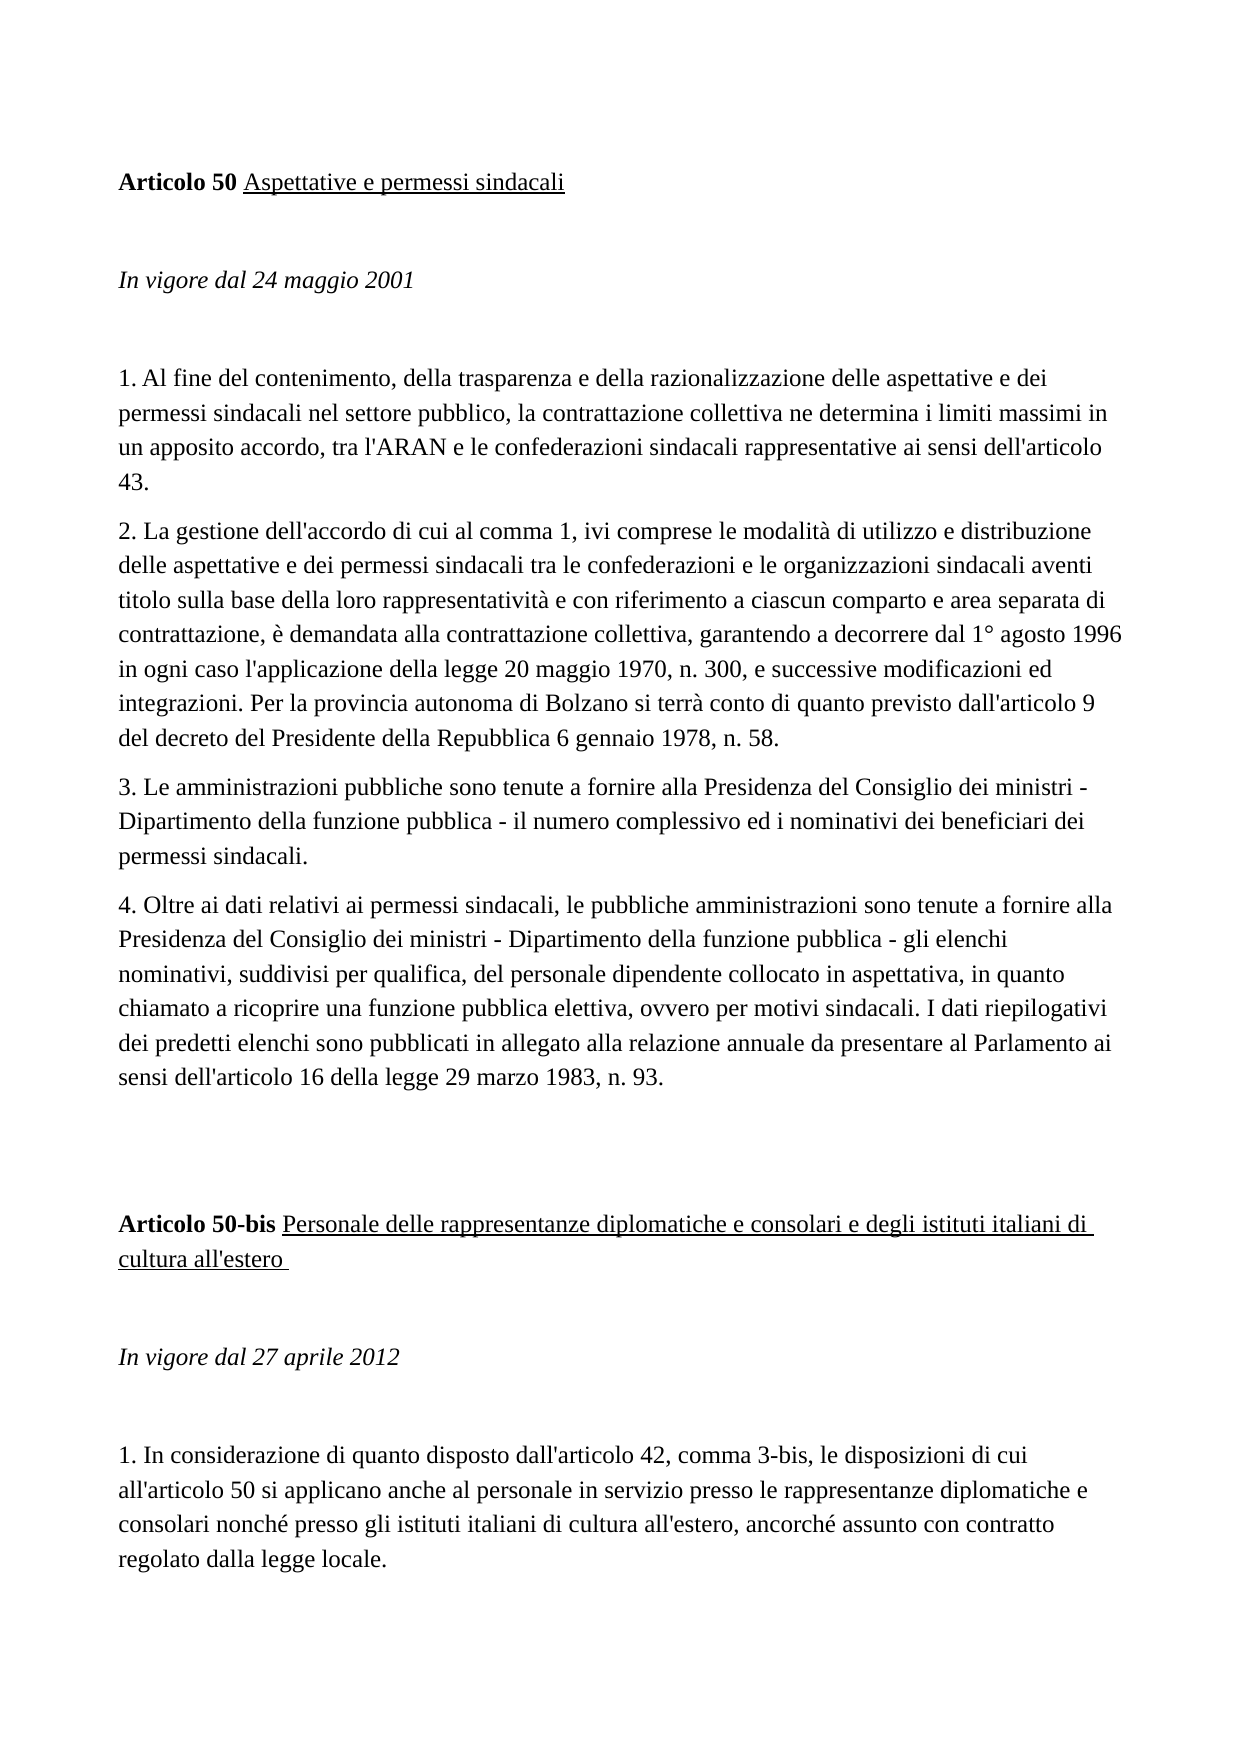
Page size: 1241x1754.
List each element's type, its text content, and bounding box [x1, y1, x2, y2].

text 1. Al fine del contenimento, della trasparenza e della razionalizzazione delle aspettative e dei permessi sindacali nel settore pubblico, la contrattazione collettiva ne determina i limiti massimi in un apposito accordo, tra l'ARAN e le confederazioni sindacali rappresentative ai sensi dell'articolo 43. [118, 363, 1122, 496]
text In vigore dal 24 maggio 2001 [118, 265, 1122, 294]
text In vigore dal 27 aprile 2012 [118, 1342, 1122, 1371]
text 1. In considerazione di quanto disposto dall'articolo 42, comma 3-bis, le disposizioni di cui all'articolo 50 si applicano anche al personale in servizio presso le rappresentanze diplomatiche e consolari nonché presso gli istituti italiani di cultura all'estero, ancorché assunto con contratto regolato dalla legge locale. [118, 1440, 1122, 1572]
text 2. La gestione dell'accordo di cui al comma 1, ivi comprese le modalità di utilizzo e distribuzione delle aspettative e dei permessi sindacali tra le confederazioni e le organizzazioni sindacali aventi titolo sulla base della loro rappresentatività e con riferimento a ciascun comparto e area separata di contrattazione, è demandata alla contrattazione collettiva, garantendo a decorrere dal 1° agosto 1996 in ogni caso l'applicazione della legge 20 maggio 1970, n. 300, e successive modificazioni ed integrazioni. Per la provincia autonoma di Bolzano si terrà conto di quanto previsto dall'articolo 9 del decreto del Presidente della Repubblica 6 gennaio 1978, n. 58. [118, 516, 1122, 752]
text Articolo 50 Aspettative e permessi sindacali [118, 167, 1122, 196]
text Articolo 50-bis Personale delle rappresentanze diplomatiche e consolari e degli istituti italiani di cultura all'estero [118, 1209, 1122, 1273]
text 3. Le amministrazioni pubbliche sono tenute a fornire alla Presidenza del Consiglio dei ministri - Dipartimento della funzione pubblica - il numero complessivo ed i nominativi dei beneficiari dei permessi sindacali. [118, 772, 1122, 869]
text 4. Oltre ai dati relativi ai permessi sindacali, le pubbliche amministrazioni sono tenute a fornire alla Presidenza del Consiglio dei ministri - Dipartimento della funzione pubblica - gli elenchi nominativi, suddivisi per qualifica, del personale dipendente collocato in aspettativa, in quanto chiamato a ricoprire una funzione pubblica elettiva, ovvero per motivi sindacali. I dati riepilogativi dei predetti elenchi sono pubblicati in allegato alla relazione annuale da presentare al Parlamento ai sensi dell'articolo 16 della legge 29 marzo 1983, n. 93. [118, 890, 1122, 1091]
